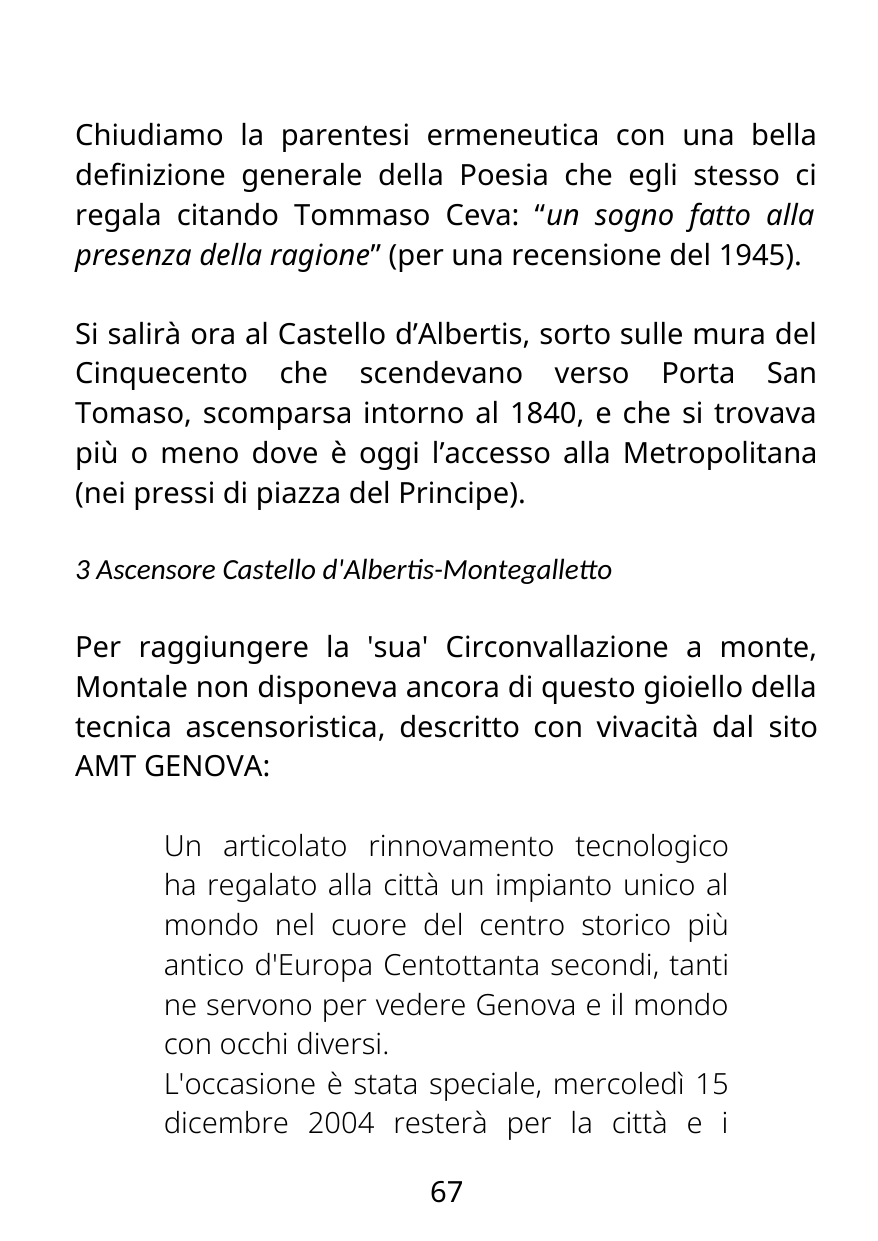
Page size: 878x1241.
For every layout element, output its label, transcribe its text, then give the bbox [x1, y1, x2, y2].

text Si salirà ora al Castello d’Albertis, sorto sulle mura del Cinquecento che scendevano verso Porta San Tomaso, scomparsa intorno al 1840, e che si trovava più o meno dove è oggi l’accesso alla Metropolitana (nei pressi di piazza del Principe). [75, 313, 818, 512]
text Per raggiungere la 'sua' Circonvallazione a monte, Montale non disponeva ancora di questo gioiello della tecnica ascensoristica, descritto con vivacità dal sito AMT GENOVA: [75, 627, 818, 785]
text L'occasione è stata speciale, mercoledì 15 dicembre 2004 resterà per la città e i [163, 1063, 729, 1142]
text Chiudiamo la parentesi ermeneutica con una bella definizione generale della Poesia che egli stesso ci regala citando Tommaso Ceva: “un sogno fatto alla presenza della ragione” (per una recensione del 1945). [75, 115, 818, 273]
subtitle Ascensore Castello d'Albertis-Montegalletto [75, 551, 818, 587]
text Un articolato rinnovamento tecnologico ha regalato alla città un impianto unico al mondo nel cuore del centro storico più antico d'Europa Centottanta secondi, tanti ne servono per vedere Genova e il mondo con occhi diversi. [163, 825, 729, 1063]
